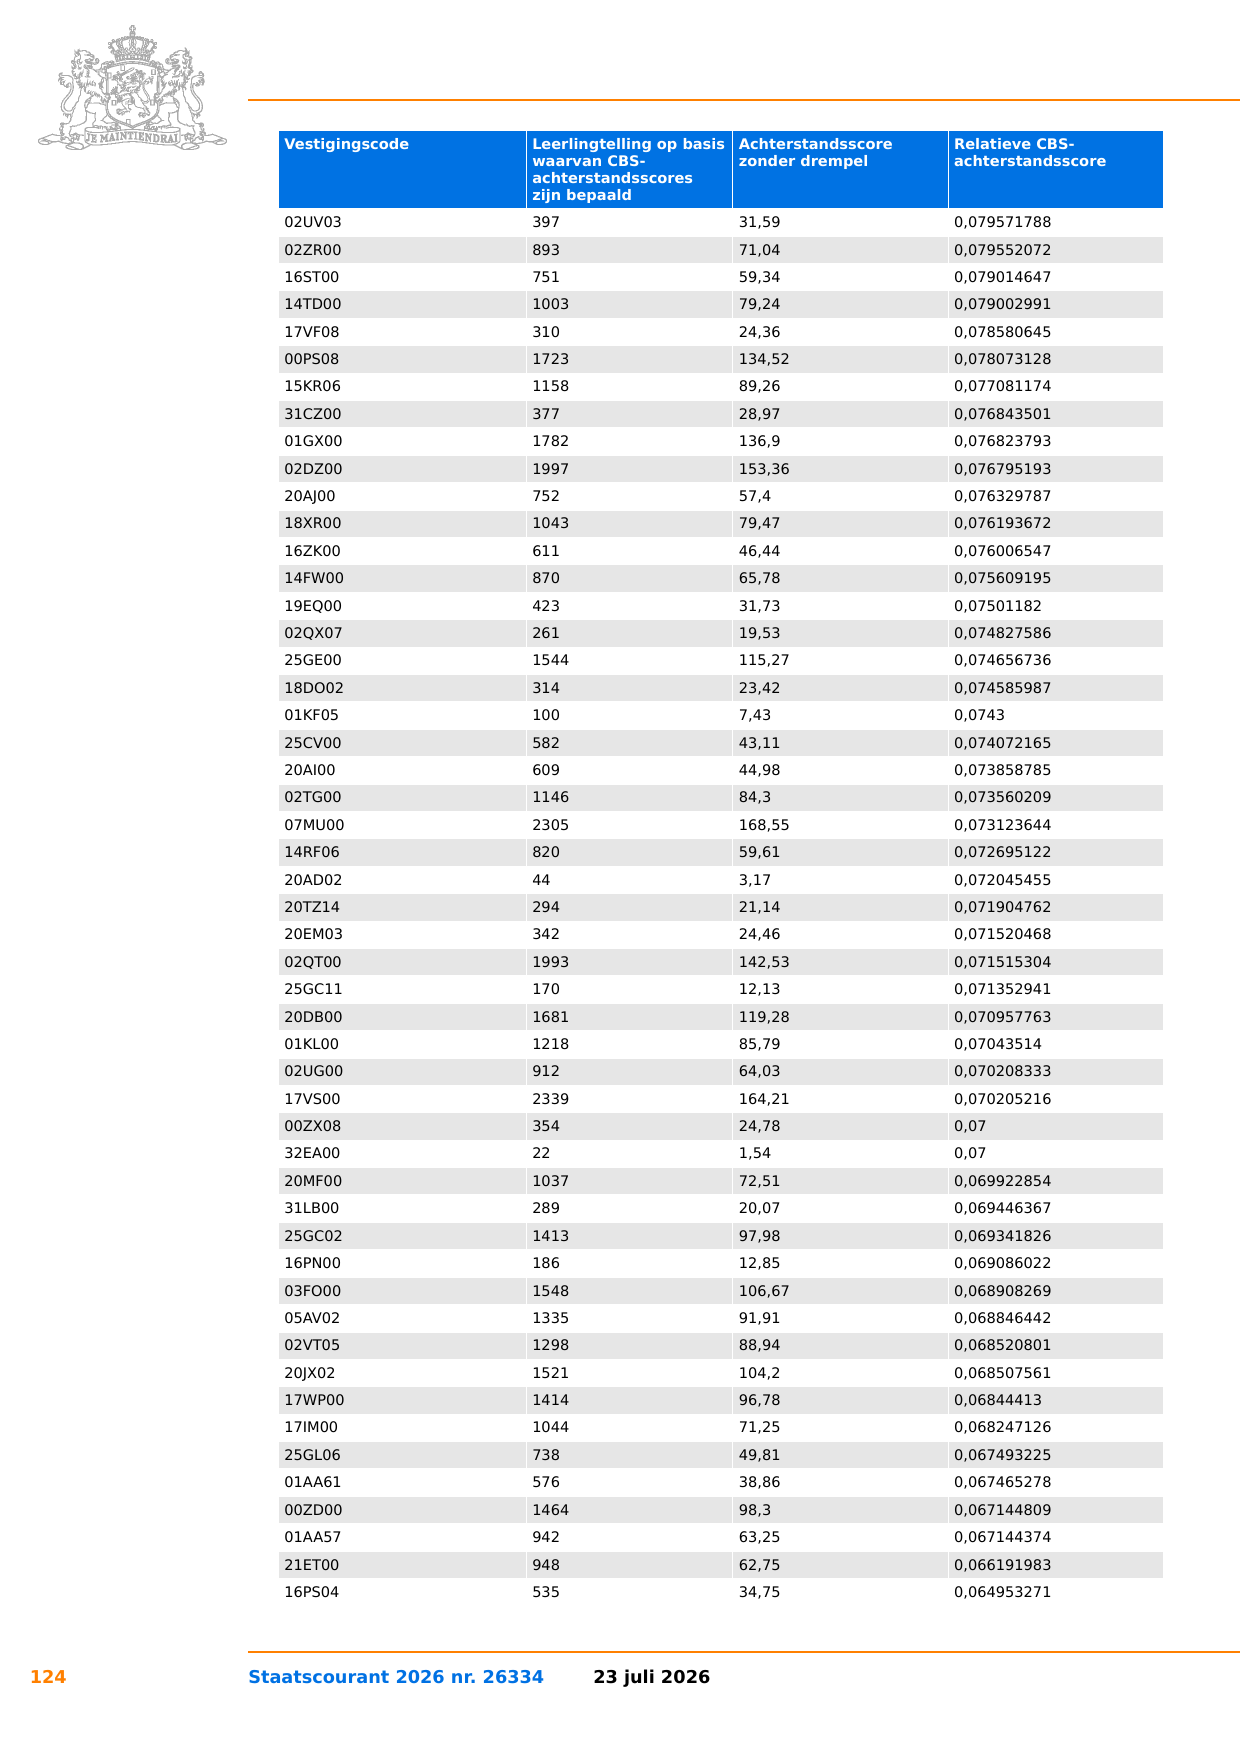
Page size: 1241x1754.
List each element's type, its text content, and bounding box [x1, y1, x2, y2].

table_cell 84,3 [733, 785, 948, 811]
table_cell 20MF00 [279, 1168, 526, 1194]
table_cell 24,46 [733, 922, 948, 948]
table_cell 25GL06 [279, 1442, 526, 1468]
table_cell 43,11 [733, 730, 948, 756]
table_cell 02QX07 [279, 620, 526, 647]
table_cell 1723 [527, 346, 732, 373]
table_cell 0,067144374 [949, 1524, 1163, 1551]
table_cell 342 [527, 922, 732, 948]
table_cell 25GC11 [279, 976, 526, 1003]
table_cell 31CZ00 [279, 401, 526, 427]
table_cell 752 [527, 483, 732, 509]
table_cell 02UV03 [279, 209, 526, 236]
table_cell 20EM03 [279, 922, 526, 948]
table_cell 17VS00 [279, 1086, 526, 1112]
table_cell 1997 [527, 456, 732, 482]
table_cell 1043 [527, 511, 732, 537]
table_cell 0,073858785 [949, 757, 1163, 783]
table_cell 0,068908269 [949, 1278, 1163, 1304]
table_cell 1782 [527, 429, 732, 455]
table_cell 0,073123644 [949, 812, 1163, 838]
table_cell 79,24 [733, 291, 948, 318]
table_cell 289 [527, 1196, 732, 1222]
table_cell 870 [527, 565, 732, 592]
table_cell 0,071520468 [949, 922, 1163, 948]
table_cell 21ET00 [279, 1552, 526, 1578]
table_cell 0,067493225 [949, 1442, 1163, 1468]
table_cell 1146 [527, 785, 732, 811]
table_cell 100 [527, 703, 732, 729]
table_cell 1413 [527, 1223, 732, 1249]
table_cell 314 [527, 675, 732, 701]
table_cell 751 [527, 264, 732, 290]
table_cell 16PS04 [279, 1579, 526, 1605]
table_cell 31,59 [733, 209, 948, 236]
table_cell 01GX00 [279, 429, 526, 455]
table_cell 576 [527, 1470, 732, 1496]
table_cell 20DB00 [279, 1004, 526, 1030]
table_cell 0,067144809 [949, 1497, 1163, 1523]
table_cell 32EA00 [279, 1141, 526, 1167]
table_cell 0,074585987 [949, 675, 1163, 701]
table_cell 0,072695122 [949, 839, 1163, 866]
table_cell 186 [527, 1250, 732, 1277]
table_cell 0,079014647 [949, 264, 1163, 290]
table_cell 00ZX08 [279, 1113, 526, 1140]
table_cell 25GE00 [279, 648, 526, 674]
table_cell 31LB00 [279, 1196, 526, 1222]
table_cell 0,072045455 [949, 867, 1163, 893]
table_cell 28,97 [733, 401, 948, 427]
table_cell 14TD00 [279, 291, 526, 318]
table_cell 104,2 [733, 1360, 948, 1386]
table_cell 31,73 [733, 593, 948, 619]
table_cell 0,076843501 [949, 401, 1163, 427]
table_cell 62,75 [733, 1552, 948, 1578]
table_cell 1464 [527, 1497, 732, 1523]
table_cell 71,04 [733, 237, 948, 263]
table_cell 1298 [527, 1333, 732, 1359]
table_cell 153,36 [733, 456, 948, 482]
table_cell 0,064953271 [949, 1579, 1163, 1605]
table_cell 23,42 [733, 675, 948, 701]
table_cell 0,074656736 [949, 648, 1163, 674]
table_cell 64,03 [733, 1059, 948, 1085]
table_cell 03FO00 [279, 1278, 526, 1304]
table_cell 0,066191983 [949, 1552, 1163, 1578]
table_cell 0,076006547 [949, 538, 1163, 564]
table_cell 1044 [527, 1415, 732, 1441]
table_cell 1,54 [733, 1141, 948, 1167]
table_cell 16ZK00 [279, 538, 526, 564]
table_cell 02QT00 [279, 949, 526, 975]
table_cell 01AA57 [279, 1524, 526, 1551]
table_cell 423 [527, 593, 732, 619]
table_cell 134,52 [733, 346, 948, 373]
table_cell 91,91 [733, 1305, 948, 1331]
table_cell 20TZ14 [279, 894, 526, 921]
table_cell 07MU00 [279, 812, 526, 838]
table_cell 0,069341826 [949, 1223, 1163, 1249]
table_cell 354 [527, 1113, 732, 1140]
table_cell 0,079002991 [949, 291, 1163, 318]
table_cell 02TG00 [279, 785, 526, 811]
table_cell 24,78 [733, 1113, 948, 1140]
table_cell 46,44 [733, 538, 948, 564]
table_cell 0,071904762 [949, 894, 1163, 921]
table_cell 18XR00 [279, 511, 526, 537]
table_cell 397 [527, 209, 732, 236]
table_cell 19EQ00 [279, 593, 526, 619]
table_cell 49,81 [733, 1442, 948, 1468]
table_cell 20,07 [733, 1196, 948, 1222]
table_cell 0,068247126 [949, 1415, 1163, 1441]
table_cell 63,25 [733, 1524, 948, 1551]
table_cell 582 [527, 730, 732, 756]
table_cell 1548 [527, 1278, 732, 1304]
table_cell 15KR06 [279, 374, 526, 400]
table_cell 2339 [527, 1086, 732, 1112]
table_cell 1414 [527, 1387, 732, 1414]
table_cell 0,068846442 [949, 1305, 1163, 1331]
table_cell 20JX02 [279, 1360, 526, 1386]
table_cell 0,076193672 [949, 511, 1163, 537]
table_cell 59,34 [733, 264, 948, 290]
table_cell 0,07043514 [949, 1031, 1163, 1057]
table_cell 0,076795193 [949, 456, 1163, 482]
table_cell 22 [527, 1141, 732, 1167]
table_cell 17VF08 [279, 319, 526, 345]
table_cell 0,079552072 [949, 237, 1163, 263]
table_cell 609 [527, 757, 732, 783]
table_cell 02ZR00 [279, 237, 526, 263]
table_cell 0,075609195 [949, 565, 1163, 592]
table_cell 0,071515304 [949, 949, 1163, 975]
table_cell 96,78 [733, 1387, 948, 1414]
table_cell 20AI00 [279, 757, 526, 783]
table_cell 912 [527, 1059, 732, 1085]
table_cell 0,07 [949, 1113, 1163, 1140]
table_cell 65,78 [733, 565, 948, 592]
table_cell 119,28 [733, 1004, 948, 1030]
table_cell 0,069086022 [949, 1250, 1163, 1277]
table_cell 17IM00 [279, 1415, 526, 1441]
table_cell 0,073560209 [949, 785, 1163, 811]
table_cell 0,068520801 [949, 1333, 1163, 1359]
table_cell 0,079571788 [949, 209, 1163, 236]
table_cell 59,61 [733, 839, 948, 866]
table_cell 14FW00 [279, 565, 526, 592]
table_cell 0,07 [949, 1141, 1163, 1167]
table_cell 1993 [527, 949, 732, 975]
table_cell 89,26 [733, 374, 948, 400]
table_cell 2305 [527, 812, 732, 838]
table_cell 0,068507561 [949, 1360, 1163, 1386]
table_header Leerlingtelling op basis waarvan CBS-achterstandsscores zijn bepaald [527, 131, 732, 208]
table_cell 820 [527, 839, 732, 866]
table_cell 377 [527, 401, 732, 427]
table_cell 0,077081174 [949, 374, 1163, 400]
table_cell 164,21 [733, 1086, 948, 1112]
table_cell 1003 [527, 291, 732, 318]
table_cell 18DO02 [279, 675, 526, 701]
table_cell 0,070205216 [949, 1086, 1163, 1112]
table_cell 310 [527, 319, 732, 345]
table_cell 0,069922854 [949, 1168, 1163, 1194]
table_cell 57,4 [733, 483, 948, 509]
table_cell 948 [527, 1552, 732, 1578]
table_cell 79,47 [733, 511, 948, 537]
table_cell 85,79 [733, 1031, 948, 1057]
table_cell 0,070957763 [949, 1004, 1163, 1030]
table_cell 535 [527, 1579, 732, 1605]
table_cell 12,85 [733, 1250, 948, 1277]
table_cell 0,074072165 [949, 730, 1163, 756]
table_cell 38,86 [733, 1470, 948, 1496]
table_cell 02UG00 [279, 1059, 526, 1085]
table_cell 17WP00 [279, 1387, 526, 1414]
table_cell 34,75 [733, 1579, 948, 1605]
table_cell 14RF06 [279, 839, 526, 866]
table_cell 00ZD00 [279, 1497, 526, 1523]
table_cell 115,27 [733, 648, 948, 674]
table_cell 12,13 [733, 976, 948, 1003]
table_header Achterstandsscore zonder drempel [733, 131, 948, 208]
table_cell 44 [527, 867, 732, 893]
table_header Vestigingscode [279, 131, 526, 208]
table_cell 98,3 [733, 1497, 948, 1523]
table_cell 72,51 [733, 1168, 948, 1194]
table_cell 16PN00 [279, 1250, 526, 1277]
table_cell 01KL00 [279, 1031, 526, 1057]
table_cell 88,94 [733, 1333, 948, 1359]
table_cell 0,07501182 [949, 593, 1163, 619]
table_cell 0,067465278 [949, 1470, 1163, 1496]
table_cell 1158 [527, 374, 732, 400]
table_cell 0,078580645 [949, 319, 1163, 345]
table_cell 942 [527, 1524, 732, 1551]
picture [38, 25, 227, 150]
table_cell 0,069446367 [949, 1196, 1163, 1222]
table_cell 97,98 [733, 1223, 948, 1249]
table_cell 0,074827586 [949, 620, 1163, 647]
table_cell 611 [527, 538, 732, 564]
table_cell 3,17 [733, 867, 948, 893]
table_cell 7,43 [733, 703, 948, 729]
table_cell 0,076823793 [949, 429, 1163, 455]
table_cell 24,36 [733, 319, 948, 345]
table_cell 261 [527, 620, 732, 647]
table_cell 168,55 [733, 812, 948, 838]
table_cell 1681 [527, 1004, 732, 1030]
table_cell 170 [527, 976, 732, 1003]
table_cell 106,67 [733, 1278, 948, 1304]
table_cell 0,078073128 [949, 346, 1163, 373]
table_cell 71,25 [733, 1415, 948, 1441]
table_cell 02DZ00 [279, 456, 526, 482]
table_cell 01AA61 [279, 1470, 526, 1496]
table_cell 1335 [527, 1305, 732, 1331]
table_cell 19,53 [733, 620, 948, 647]
table_cell 1544 [527, 648, 732, 674]
table_cell 1037 [527, 1168, 732, 1194]
table_cell 0,0743 [949, 703, 1163, 729]
table_cell 136,9 [733, 429, 948, 455]
table_cell 1218 [527, 1031, 732, 1057]
table_cell 02VT05 [279, 1333, 526, 1359]
table_cell 20AJ00 [279, 483, 526, 509]
table_cell 20AD02 [279, 867, 526, 893]
table_cell 0,076329787 [949, 483, 1163, 509]
table_cell 0,070208333 [949, 1059, 1163, 1085]
table_cell 1521 [527, 1360, 732, 1386]
table_cell 21,14 [733, 894, 948, 921]
table_cell 0,071352941 [949, 976, 1163, 1003]
table_cell 01KF05 [279, 703, 526, 729]
table_cell 893 [527, 237, 732, 263]
table_cell 142,53 [733, 949, 948, 975]
table_cell 738 [527, 1442, 732, 1468]
table_cell 44,98 [733, 757, 948, 783]
table_cell 25CV00 [279, 730, 526, 756]
table_cell 0,06844413 [949, 1387, 1163, 1414]
table_cell 16ST00 [279, 264, 526, 290]
table_header Relatieve CBS-achterstandsscore [949, 131, 1163, 208]
table_cell 294 [527, 894, 732, 921]
table_cell 25GC02 [279, 1223, 526, 1249]
table_cell 00PS08 [279, 346, 526, 373]
table_cell 05AV02 [279, 1305, 526, 1331]
